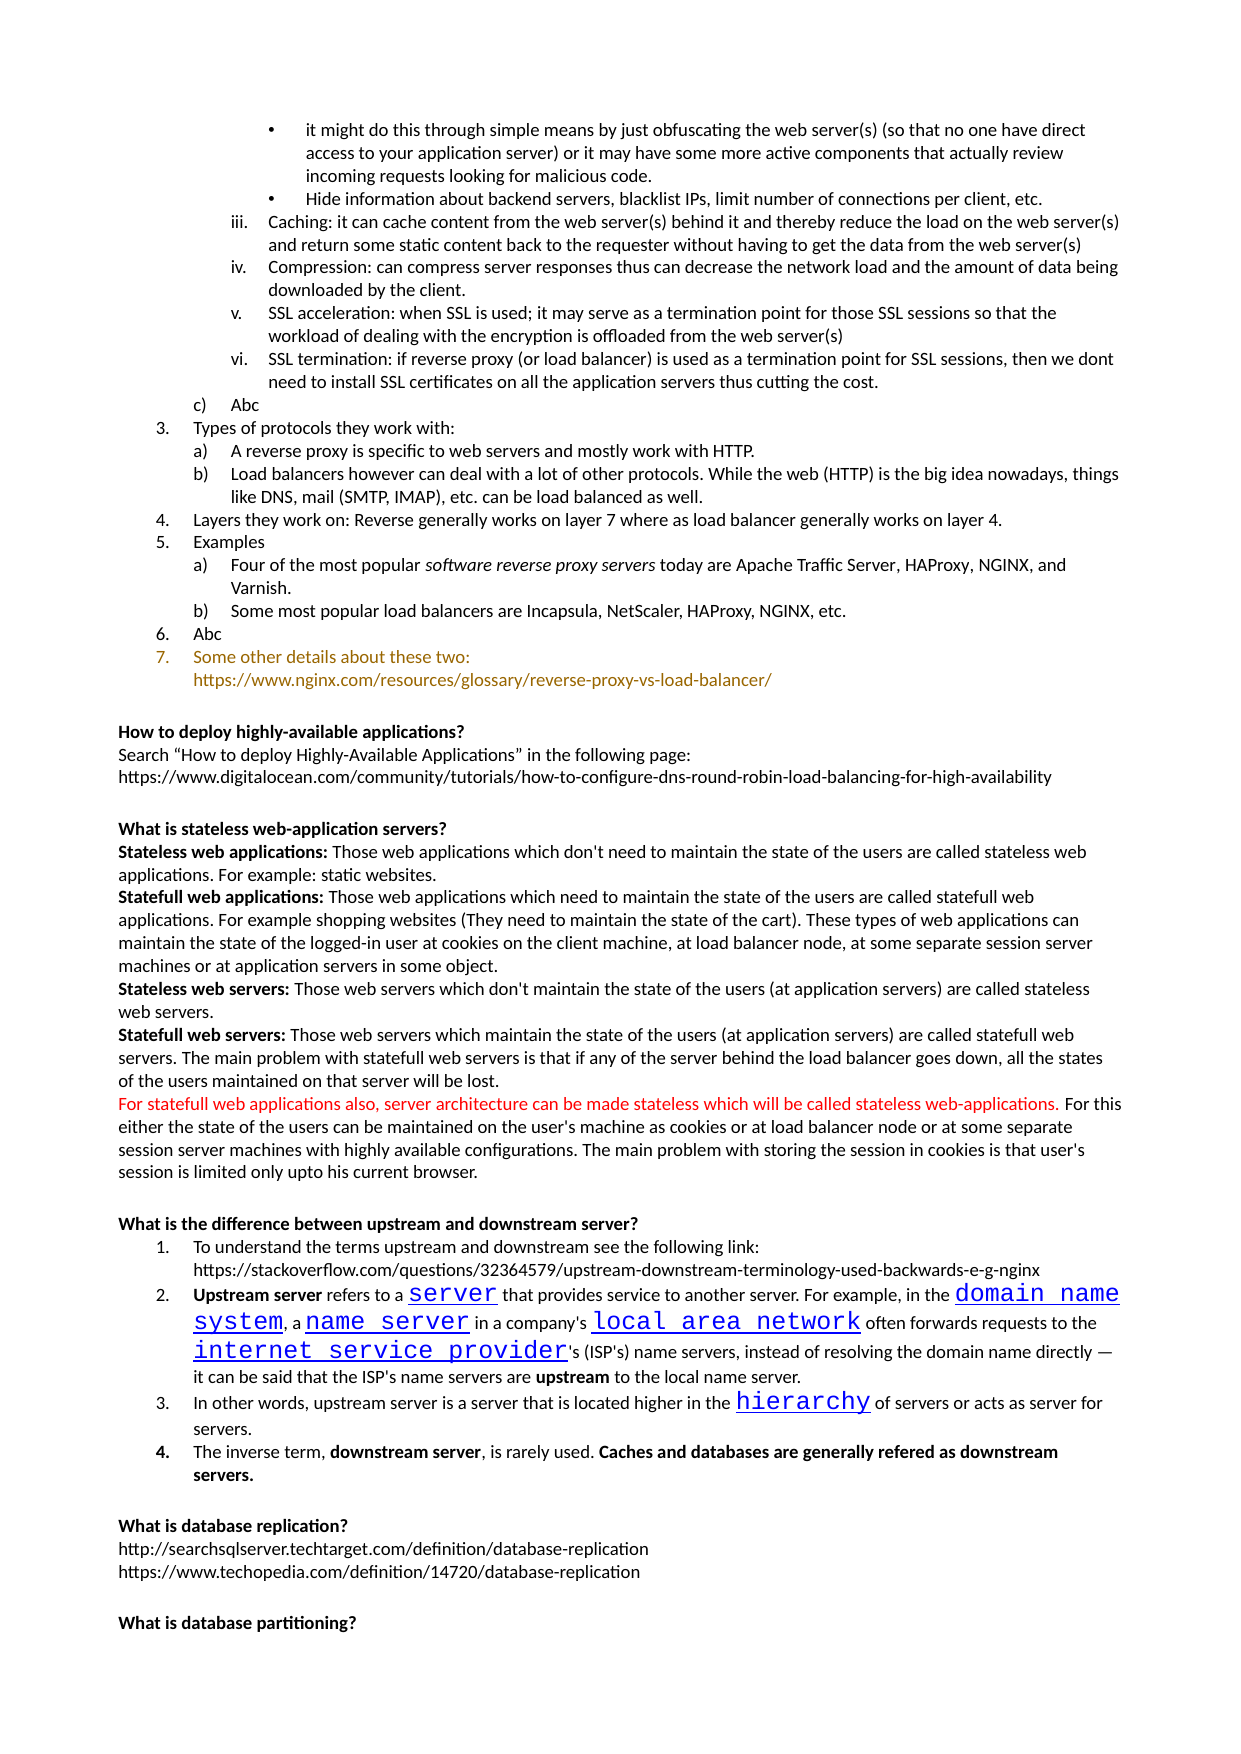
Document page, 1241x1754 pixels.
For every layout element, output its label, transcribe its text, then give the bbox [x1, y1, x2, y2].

text What is database replication? [118, 1514, 1122, 1537]
text Statefull web servers: Those web servers which maintain the state of the users (at application servers) are called statefull web servers. The main problem with statefull web servers is that if any of the server behind the load balancer goes down, all the states of the users maintained on that server will be lost. [118, 1023, 1122, 1092]
list Caching: it can cache content from the web server(s) behind it and thereby reduce the load on the web server(s) and return some static content back to the requester without having to get the data from the web server(s) [231, 210, 1122, 256]
list Load balancers however can deal with a lot of other protocols. While the web (HTTP) is the big idea nowadays, things like DNS, mail (SMTP, IMAP), etc. can be load balanced as well. [193, 462, 1122, 508]
list Types of protocols they work with: [156, 416, 1122, 439]
list Abc [193, 393, 1122, 416]
list To understand the terms upstream and downstream see the following link: [156, 1235, 1122, 1258]
text What is database partitioning? [118, 1611, 1122, 1634]
text Stateless web applications: Those web applications which don't need to maintain the state of the users are called stateless web applications. For example: static websites. [118, 840, 1122, 886]
text For statefull web applications also, server architecture can be made stateless which will be called stateless web-applications. For this either the state of the users can be maintained on the user's machine as cookies or at load balancer node or at some separate session server machines with highly available configurations. The main problem with storing the session in cookies is that user's session is limited only upto his current browser. [118, 1092, 1122, 1183]
list Abc [156, 622, 1122, 645]
list https://stackoverflow.com/questions/32364579/upstream-downstream-terminology-used-backwards-e-g-nginx [156, 1258, 1122, 1281]
text How to deploy highly-available applications? [118, 720, 1122, 743]
list https://www.nginx.com/resources/glossary/reverse-proxy-vs-load-balancer/ [156, 668, 1122, 691]
text Search “How to deploy Highly-Available Applications” in the following page: [118, 743, 1122, 766]
list Layers they work on: Reverse generally works on layer 7 where as load balancer generally works on layer 4. [156, 508, 1122, 531]
list SSL acceleration: when SSL is used; it may serve as a termination point for those SSL sessions so that the workload of dealing with the encryption is offloaded from the web server(s) [231, 301, 1122, 347]
text Statefull web applications: Those web applications which need to maintain the state of the users are called statefull web applications. For example shopping websites (They need to maintain the state of the cart). These types of web applications can maintain the state of the logged-in user at cookies on the client machine, at load balancer node, at some separate session server machines or at application servers in some object. [118, 886, 1122, 977]
text Stateless web servers: Those web servers which don't maintain the state of the users (at application servers) are called stateless web servers. [118, 977, 1122, 1023]
list Hide information about backend servers, blacklist IPs, limit number of connections per client, etc. [268, 187, 1122, 210]
list it might do this through simple means by just obfuscating the web server(s) (so that no one have direct access to your application server) or it may have some more active components that actually review incoming requests looking for malicious code. [268, 118, 1122, 187]
text https://www.techopedia.com/definition/14720/database-replication [118, 1560, 1122, 1583]
list In other words, upstream server is a server that is located higher in the hierarchy of servers or acts as server for servers. [156, 1388, 1122, 1440]
list SSL termination: if reverse proxy (or load balancer) is used as a termination point for SSL sessions, then we dont need to install SSL certificates on all the application servers thus cutting the cost. [231, 347, 1122, 393]
list Compression: can compress server responses thus can decrease the network load and the amount of data being downloaded by the client. [231, 256, 1122, 301]
list Some other details about these two: [156, 645, 1122, 668]
list Examples [156, 531, 1122, 553]
text What is stateless web-application servers? [118, 817, 1122, 840]
list The inverse term, downstream server, is rarely used. Caches and databases are generally refered as downstream servers. [156, 1440, 1122, 1486]
list Some most popular load balancers are Incapsula, NetScaler, HAProxy, NGINX, etc. [193, 599, 1122, 622]
list Four of the most popular software reverse proxy servers today are Apache Traffic Server, HAProxy, NGINX, and Varnish. [193, 553, 1122, 599]
list Upstream server refers to a server that provides service to another server. For example, in the domain name system, a name server in a company's local area network often forwards requests to the internet service provider's (ISP's) name servers, instead of resolving the domain name directly — it can be said that the ISP's name servers are upstream to the local name server. [156, 1281, 1122, 1388]
text What is the difference between upstream and downstream server? [118, 1212, 1122, 1235]
list A reverse proxy is specific to web servers and mostly work with HTTP. [193, 439, 1122, 462]
text http://searchsqlserver.techtarget.com/definition/database-replication [118, 1537, 1122, 1560]
text https://www.digitalocean.com/community/tutorials/how-to-configure-dns-round-robin-load-balancing-for-high-availability [118, 766, 1122, 788]
